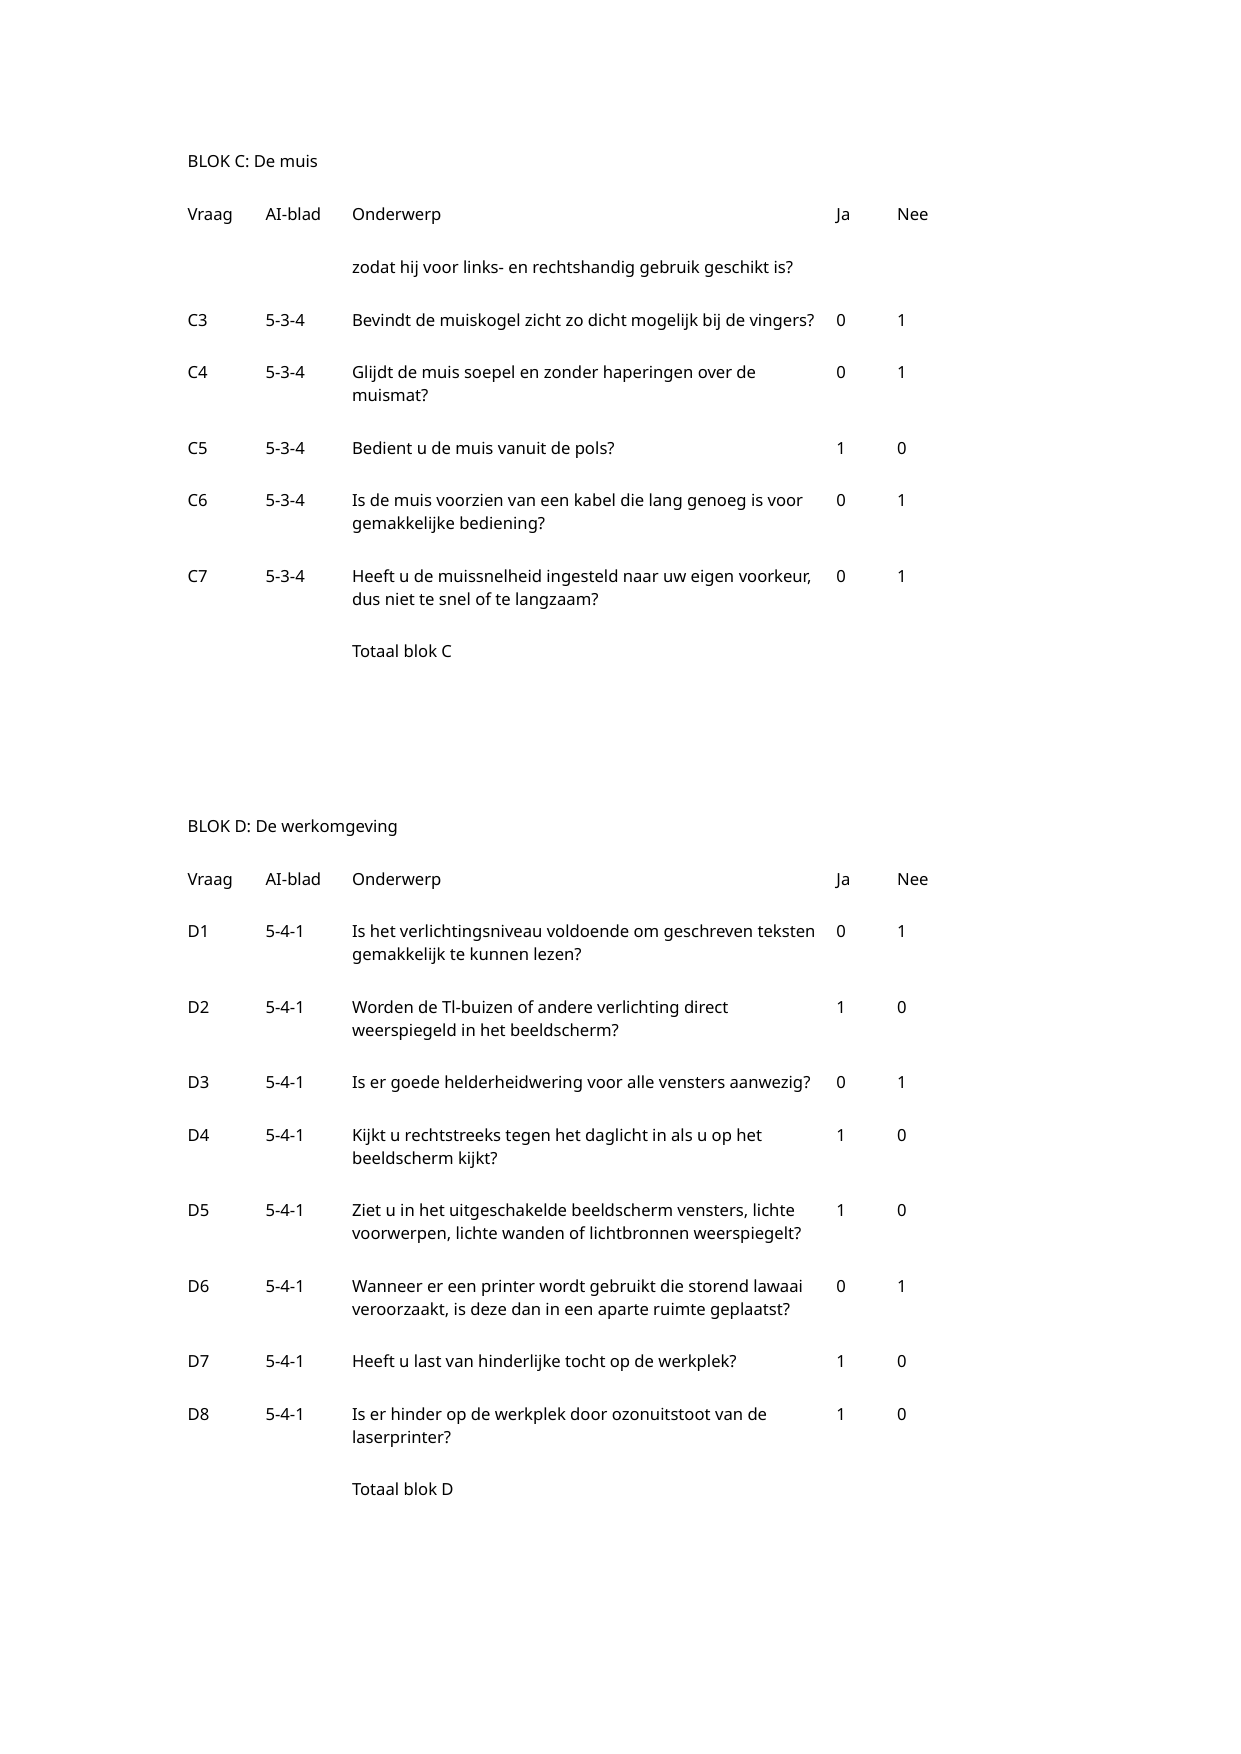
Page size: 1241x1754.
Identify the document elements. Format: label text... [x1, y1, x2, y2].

table_cell 1 [836, 995, 897, 1071]
table_cell [897, 255, 1053, 308]
table_cell 0 [897, 436, 1053, 489]
table_cell Onderwerp [352, 867, 836, 920]
table_cell Nee [897, 867, 1053, 920]
table_cell Totaal blok D [352, 1478, 836, 1536]
table_cell 0 [897, 1199, 1053, 1274]
table_cell [188, 640, 265, 698]
table_cell Bevindt de muiskogel zicht zo dicht mogelijk bij de vingers? [352, 308, 836, 361]
table_cell 1 [836, 436, 897, 489]
table_cell Bedient u de muis vanuit de pols? [352, 436, 836, 489]
table_cell Heeft u last van hinderlijke tocht op de werkplek? [352, 1350, 836, 1402]
table_cell [265, 640, 352, 698]
table_cell D3 [188, 1071, 265, 1123]
table_cell 5-3-4 [265, 436, 352, 489]
table_cell 5-4-1 [265, 1350, 352, 1402]
table_cell Wanneer er een printer wordt gebruikt die storend lawaai veroorzaakt, is deze dan in een aparte ruimte geplaatst? [352, 1274, 836, 1350]
table_cell 5-4-1 [265, 1124, 352, 1199]
table_cell C7 [188, 564, 265, 640]
table_cell Vraag [188, 867, 265, 920]
table_cell [265, 255, 352, 308]
table_cell zodat hij voor links- en rechtshandig gebruik geschikt is? [352, 255, 836, 308]
table_cell [897, 1478, 1053, 1536]
table_cell Kijkt u rechtstreeks tegen het daglicht in als u op het beeldscherm kijkt? [352, 1124, 836, 1199]
table_cell D2 [188, 995, 265, 1071]
table_cell C4 [188, 361, 265, 436]
table_cell 0 [836, 489, 897, 564]
table_cell Vraag [188, 203, 265, 255]
table_cell 1 [897, 308, 1053, 361]
table_cell Glijdt de muis soepel en zonder haperingen over de muismat? [352, 361, 836, 436]
table_cell C3 [188, 308, 265, 361]
table_cell 0 [897, 1403, 1053, 1478]
table_cell 5-4-1 [265, 1274, 352, 1350]
table_cell Nee [897, 203, 1053, 255]
table_cell 5-3-4 [265, 564, 352, 640]
table_cell [897, 640, 1053, 698]
table_cell 1 [836, 1350, 897, 1402]
table_cell D1 [188, 920, 265, 995]
table_cell AI-blad [265, 203, 352, 255]
table_cell 1 [836, 1403, 897, 1478]
table_cell 0 [836, 1274, 897, 1350]
table_cell D4 [188, 1124, 265, 1199]
table_cell C5 [188, 436, 265, 489]
table_cell Heeft u de muissnelheid ingesteld naar uw eigen voorkeur, dus niet te snel of te langzaam? [352, 564, 836, 640]
table_cell [265, 1478, 352, 1536]
table_cell [836, 255, 897, 308]
table_cell D7 [188, 1350, 265, 1402]
table_header BLOK D: De werkomgeving [188, 815, 1053, 867]
table_cell 1 [897, 361, 1053, 436]
table_cell 0 [836, 361, 897, 436]
table_cell 0 [836, 308, 897, 361]
table_cell 1 [897, 920, 1053, 995]
table_cell Ja [836, 867, 897, 920]
table_cell 5-3-4 [265, 308, 352, 361]
table_cell 0 [897, 995, 1053, 1071]
table_cell D6 [188, 1274, 265, 1350]
table_cell 1 [897, 1071, 1053, 1123]
table_cell 5-3-4 [265, 361, 352, 436]
table_cell Totaal blok C [352, 640, 836, 698]
table_cell D5 [188, 1199, 265, 1274]
table_cell Is er goede helderheidwering voor alle vensters aanwezig? [352, 1071, 836, 1123]
table_cell C6 [188, 489, 265, 564]
table_cell [188, 1478, 265, 1536]
table_cell D8 [188, 1403, 265, 1478]
table_header BLOK C: De muis [188, 150, 1053, 203]
table_cell Onderwerp [352, 203, 836, 255]
table_cell 5-4-1 [265, 1071, 352, 1123]
table_cell 1 [836, 1199, 897, 1274]
table_cell AI-blad [265, 867, 352, 920]
table_cell 0 [897, 1350, 1053, 1402]
table_cell 1 [897, 1274, 1053, 1350]
table_cell 1 [897, 489, 1053, 564]
table_cell 5-4-1 [265, 920, 352, 995]
table_cell Worden de Tl-buizen of andere verlichting direct weerspiegeld in het beeldscherm? [352, 995, 836, 1071]
table_cell [836, 640, 897, 698]
table_cell [188, 255, 265, 308]
table_cell [836, 1478, 897, 1536]
table_cell 0 [836, 1071, 897, 1123]
table_cell 5-4-1 [265, 995, 352, 1071]
table_cell 5-4-1 [265, 1403, 352, 1478]
table_cell Is het verlichtingsniveau voldoende om geschreven teksten gemakkelijk te kunnen lezen? [352, 920, 836, 995]
table_cell Is er hinder op de werkplek door ozonuitstoot van de laserprinter? [352, 1403, 836, 1478]
table_cell 5-3-4 [265, 489, 352, 564]
table_cell 1 [836, 1124, 897, 1199]
table_cell 0 [836, 920, 897, 995]
table_cell Is de muis voorzien van een kabel die lang genoeg is voor gemakkelijke bediening? [352, 489, 836, 564]
table_cell 0 [836, 564, 897, 640]
table_cell Ja [836, 203, 897, 255]
table_cell 5-4-1 [265, 1199, 352, 1274]
table_cell 0 [897, 1124, 1053, 1199]
table_cell 1 [897, 564, 1053, 640]
table_cell Ziet u in het uitgeschakelde beeldscherm vensters, lichte voorwerpen, lichte wanden of lichtbronnen weerspiegelt? [352, 1199, 836, 1274]
